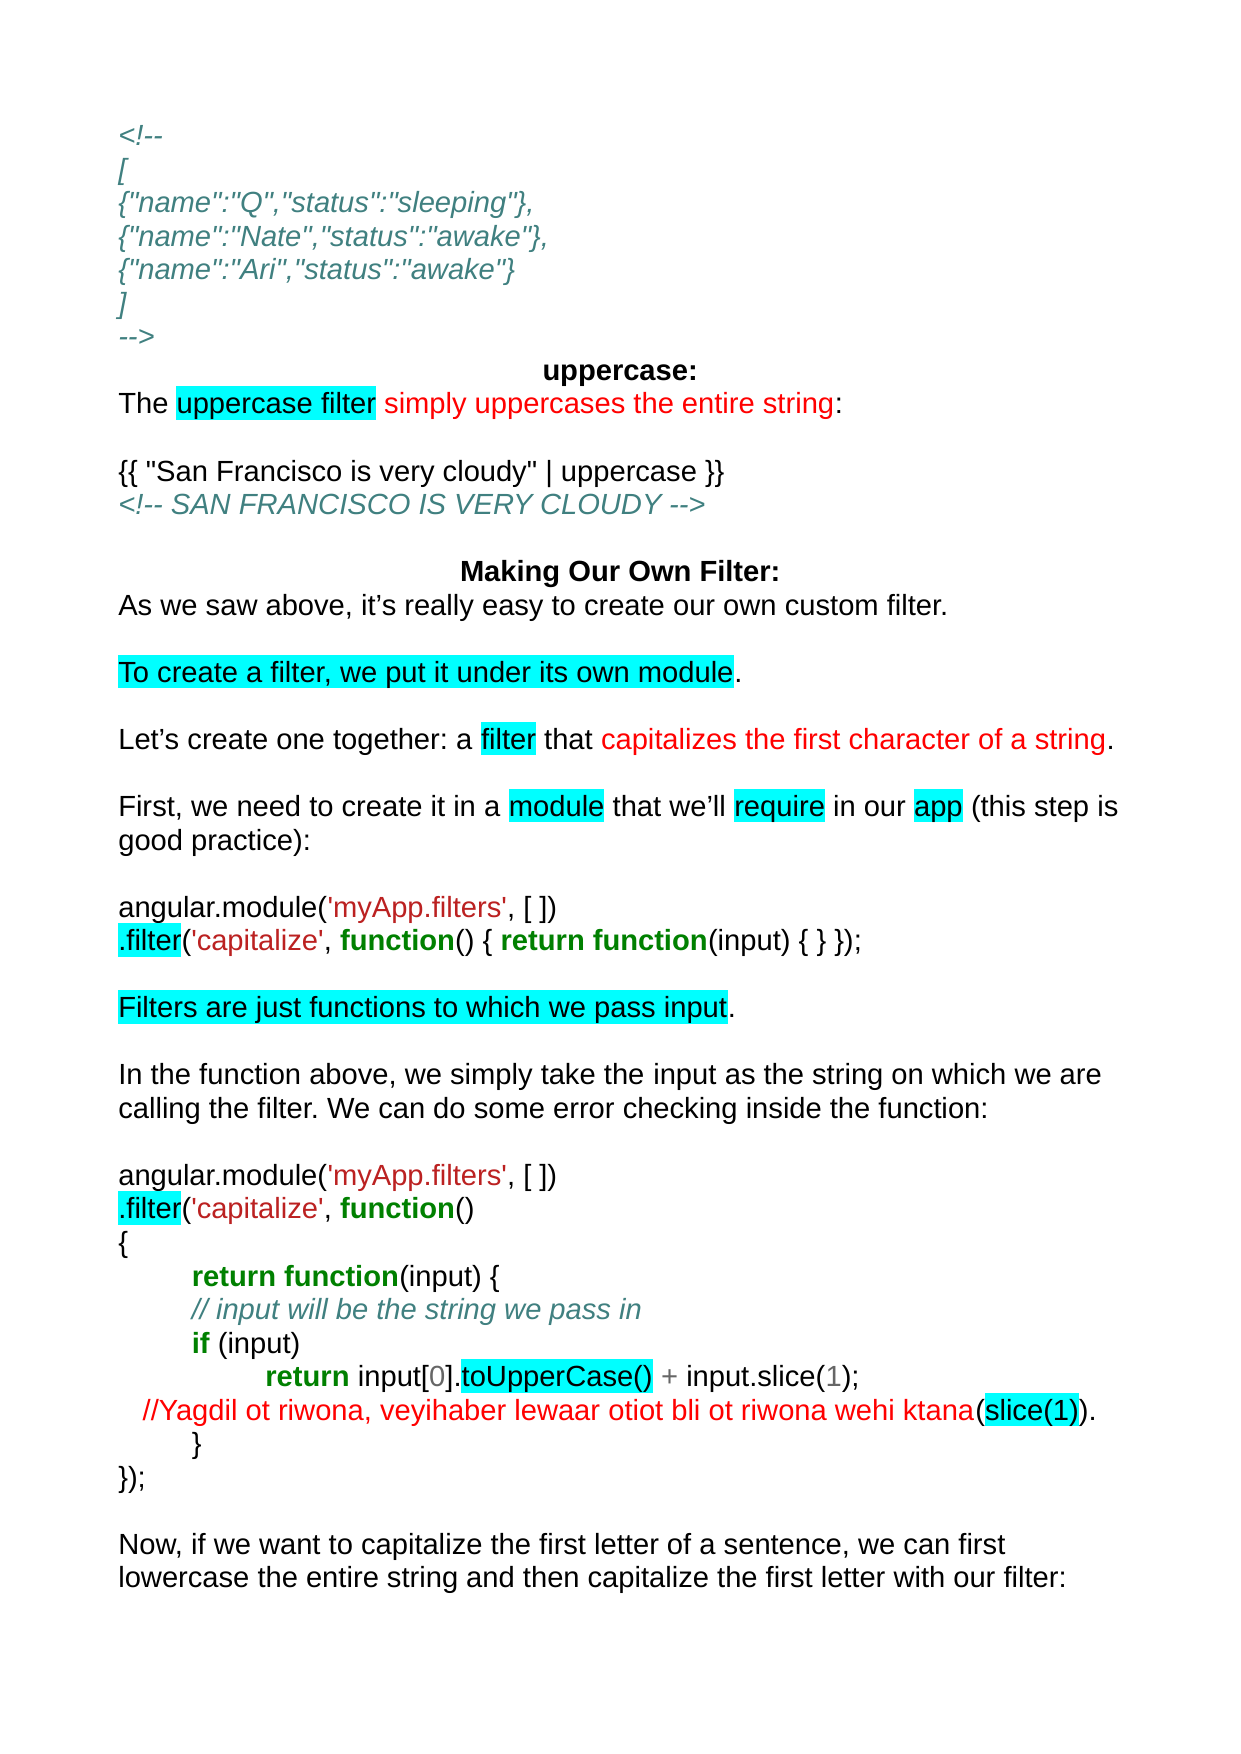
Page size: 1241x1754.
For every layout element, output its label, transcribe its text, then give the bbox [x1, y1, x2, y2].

text <!-- SAN FRANCISCO IS VERY CLOUDY --> [118, 487, 1122, 521]
text ] [118, 286, 1122, 319]
text // input will be the string we pass in [118, 1292, 1122, 1326]
text As we saw above, it’s really easy to create our own custom filter. [118, 588, 1122, 621]
text --> [118, 319, 1122, 353]
text {"name":"Ari","status":"awake"} [118, 252, 1122, 286]
text if (input) [118, 1326, 1122, 1359]
text In the function above, we simply take the input as the string on which we are calling the filter. We can do some error checking inside the function: [118, 1057, 1122, 1124]
text {"name":"Q","status":"sleeping"}, [118, 185, 1122, 219]
text .filter('capitalize', function() [118, 1191, 1122, 1225]
text Now, if we want to capitalize the first letter of a sentence, we can first lowercase the entire string and then capitalize the first letter with our filter: [118, 1527, 1122, 1594]
text The uppercase filter simply uppercases the entire string: [118, 386, 1122, 420]
text .filter('capitalize', function() { return function(input) { } }); [118, 923, 1122, 957]
text {"name":"Nate","status":"awake"}, [118, 219, 1122, 252]
text Filters are just functions to which we pass input. [118, 990, 1122, 1024]
text angular.module('myApp.filters', [ ]) [118, 1158, 1122, 1191]
text } [118, 1426, 1122, 1460]
text {{ "San Francisco is very cloudy" | uppercase }} [118, 453, 1122, 487]
text }); [118, 1460, 1122, 1493]
text Making Our Own Filter: [118, 554, 1122, 588]
text [ [118, 152, 1122, 185]
text return function(input) { [118, 1258, 1122, 1292]
text return input[0].toUpperCase() + input.slice(1); [118, 1359, 1122, 1393]
text Let’s create one together: a filter that capitalizes the first character of a string. [118, 722, 1122, 755]
text First, we need to create it in a module that we’ll require in our app (this step is good practice): [118, 789, 1122, 856]
text <!-- [118, 118, 1122, 152]
text angular.module('myApp.filters', [ ]) [118, 889, 1122, 923]
text uppercase: [118, 353, 1122, 386]
text { [118, 1225, 1122, 1258]
text To create a filter, we put it under its own module. [118, 655, 1122, 688]
text //Yagdil ot riwona, veyihaber lewaar otiot bli ot riwona wehi ktana(slice(1)). [118, 1393, 1122, 1426]
